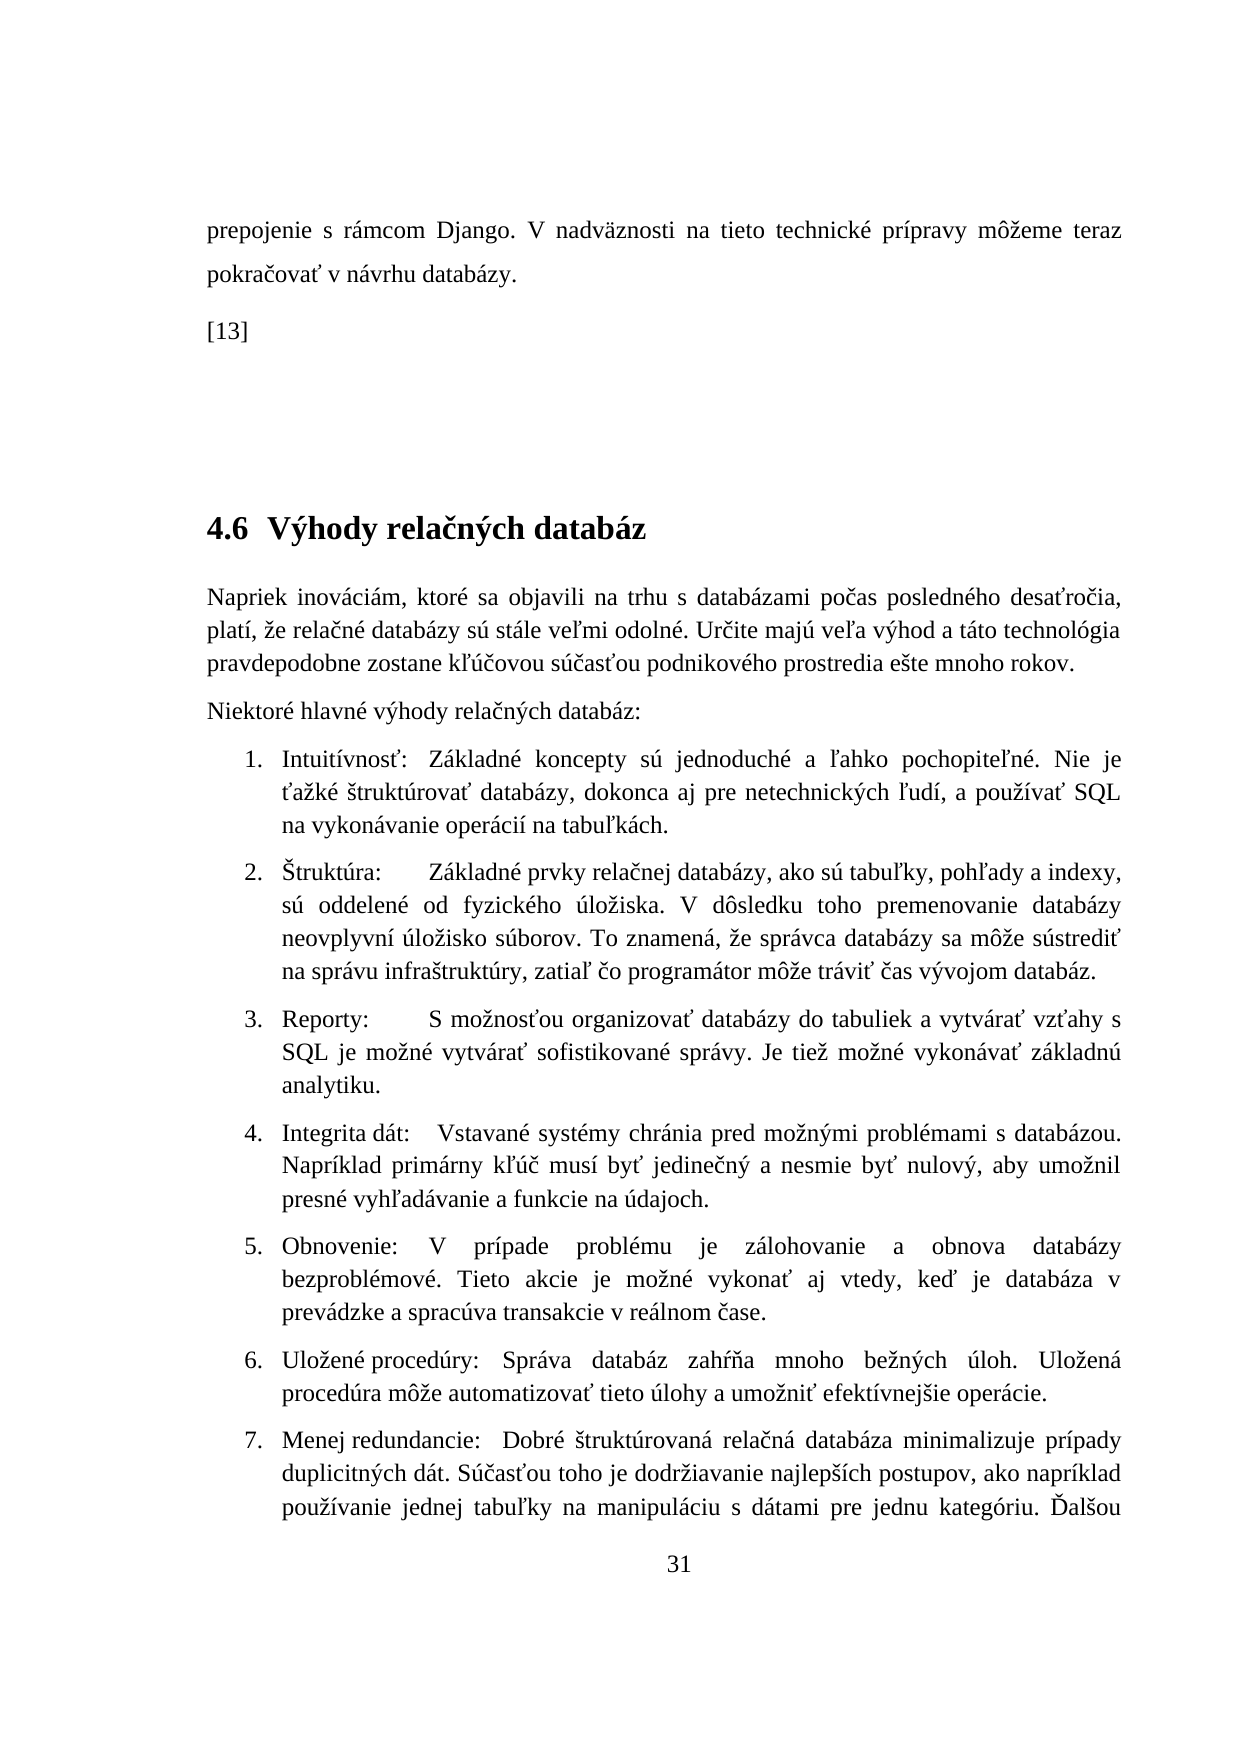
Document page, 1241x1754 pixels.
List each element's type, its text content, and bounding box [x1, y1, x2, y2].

list Intuitívnosť: Základné koncepty sú jednoduché a ľahko pochopiteľné. Nie je ťažké štruktúrovať databázy, dokonca aj pre netechnických ľudí, a používať SQL na vykonávanie operácií na tabuľkách. [244, 744, 1122, 838]
text [13] [207, 316, 1122, 345]
list Niektoré hlavné výhody relačných databáz: [207, 696, 1122, 725]
list Integrita dát: Vstavané systémy chránia pred možnými problémami s databázou. Napríklad primárny kľúč musí byť jedinečný a nesmie byť nulový, aby umožnil presné vyhľadávanie a funkcie na údajoch. [244, 1118, 1122, 1212]
subtitle Výhody relačných databáz [207, 508, 1122, 547]
list Napriek inováciám, ktoré sa objavili na trhu s databázami počas posledného desaťročia, platí, že relačné databázy sú stále veľmi odolné. Určite majú veľa výhod a táto technológia pravdepodobne zostane kľúčovou súčasťou podnikového prostredia ešte mnoho rokov. [207, 582, 1122, 677]
list Štruktúra: Základné prvky relačnej databázy, ako sú tabuľky, pohľady a indexy, sú oddelené od fyzického úložiska. V dôsledku toho premenovanie databázy neovplyvní úložisko súborov. To znamená, že správca databázy sa môže sústrediť na správu infraštruktúry, zatiaľ čo programátor môže tráviť čas vývojom databáz. [244, 857, 1122, 985]
list Menej redundancie: Dobré štruktúrovaná relačná databáza minimalizuje prípady duplicitných dát. Súčasťou toho je dodržiavanie najlepších postupov, ako napríklad používanie jednej tabuľky na manipuláciu s dátami pre jednu kategóriu. Ďalšou [244, 1426, 1122, 1520]
list Obnovenie: V prípade problému je zálohovanie a obnova databázy bezproblémové. Tieto akcie je možné vykonať aj vtedy, keď je databáza v prevádzke a spracúva transakcie v reálnom čase. [244, 1231, 1122, 1326]
text prepojenie s rámcom Django. V nadväznosti na tieto technické prípravy môžeme teraz pokračovať v návrhu databázy. [207, 216, 1122, 287]
list Uložené procedúry: Správa databáz zahŕňa mnoho bežných úloh. Uložená procedúra môže automatizovať tieto úlohy a umožniť efektívnejšie operácie. [244, 1345, 1122, 1407]
list Reporty: S možnosťou organizovať databázy do tabuliek a vytvárať vzťahy s SQL je možné vytvárať sofistikované správy. Je tiež možné vykonávať základnú analytiku. [244, 1004, 1122, 1099]
